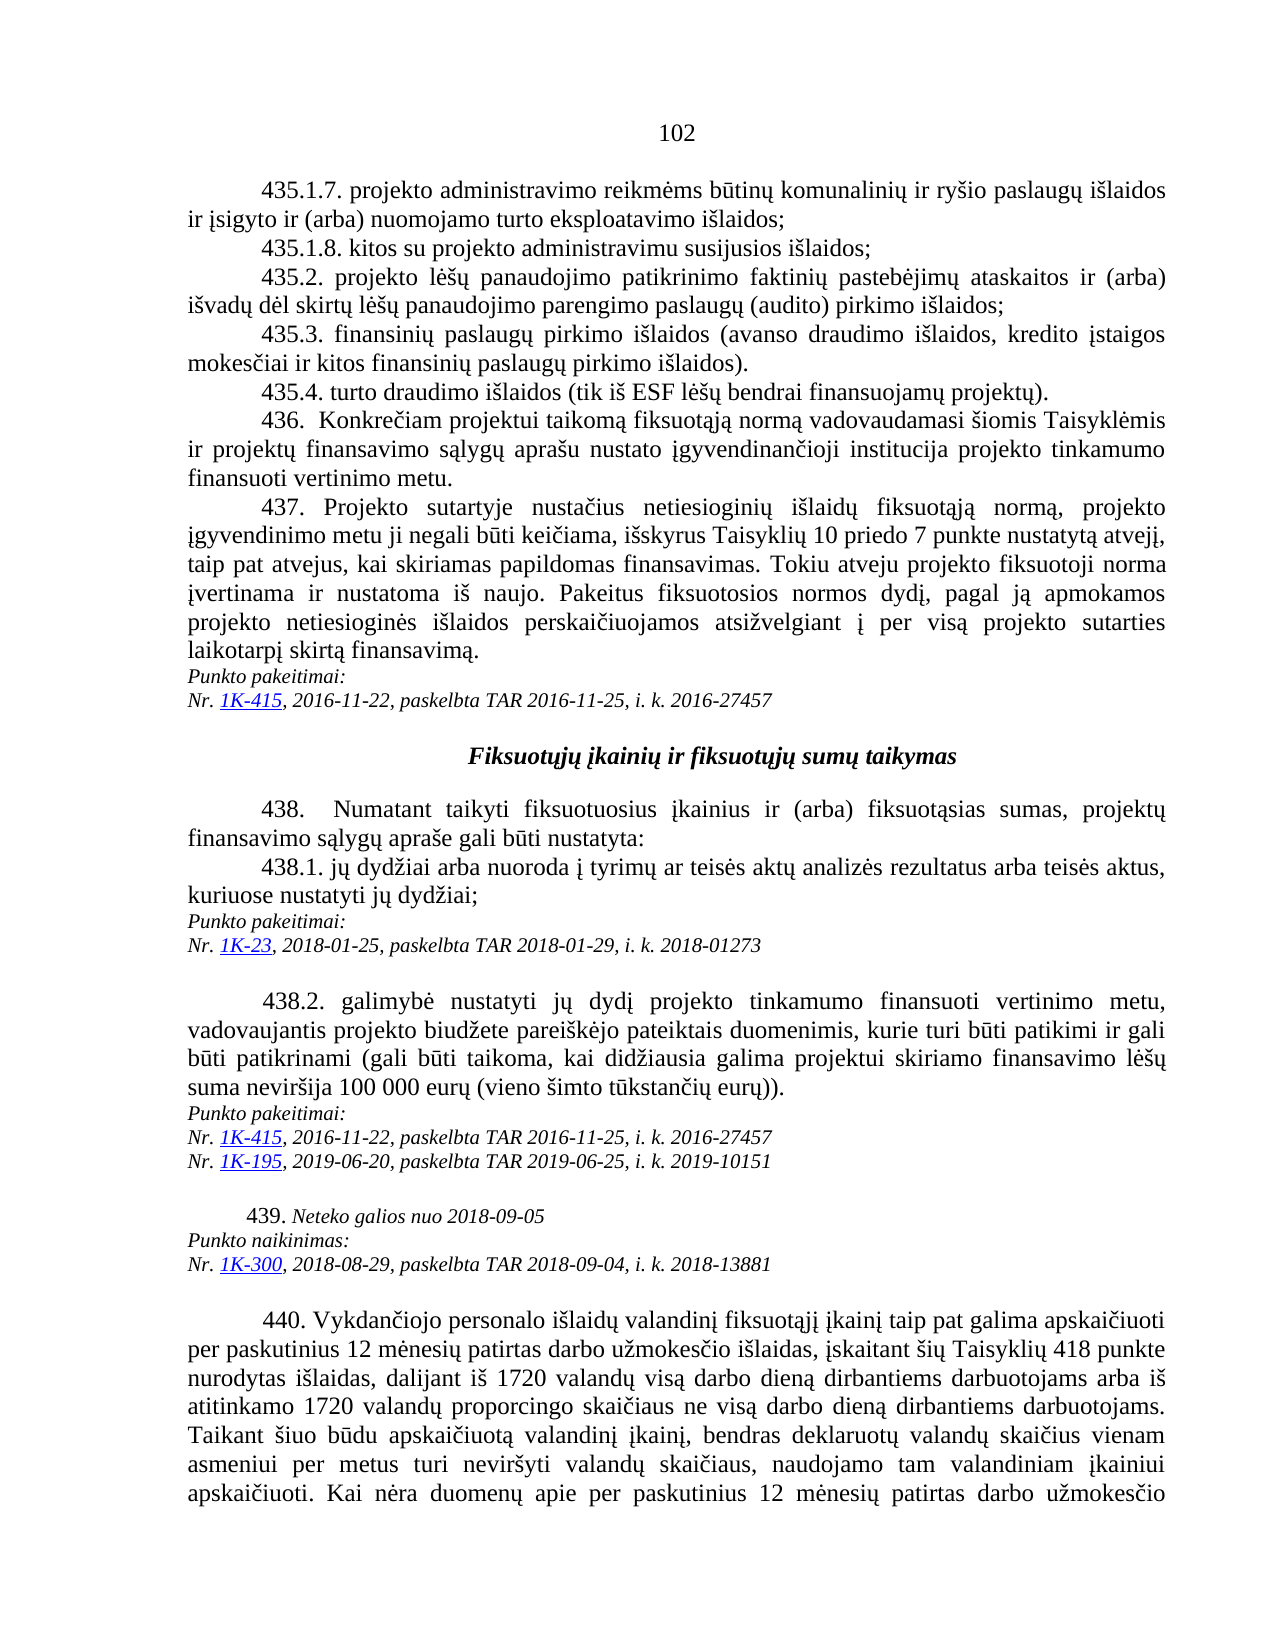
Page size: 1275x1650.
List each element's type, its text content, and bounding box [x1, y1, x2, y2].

text Nr. 1K-23, 2018-01-25, paskelbta TAR 2018-01-29, i. k. 2018-01273 [187, 933, 1167, 957]
text 440. Vykdančiojo personalo išlaidų valandinį fiksuotąjį įkainį taip pat galima apskaičiuoti per paskutinius 12 mėnesių patirtas darbo užmokesčio išlaidas, įskaitant šių Taisyklių 418 punkte nurodytas išlaidas, dalijant iš 1720 valandų visą darbo dieną dirbantiems darbuotojams arba iš atitinkamo 1720 valandų proporcingo skaičiaus ne visą darbo dieną dirbantiems darbuotojams. Taikant šiuo būdu apskaičiuotą valandinį įkainį, bendras deklaruotų valandų skaičius vienam asmeniui per metus turi neviršyti valandų skaičiaus, naudojamo tam valandiniam įkainiui apskaičiuoti. Kai nėra duomenų apie per paskutinius 12 mėnesių patirtas darbo užmokesčio [187, 1305, 1167, 1506]
text 437. Projekto sutartyje nustačius netiesioginių išlaidų fiksuotąją normą, projekto įgyvendinimo metu ji negali būti keičiama, išskyrus Taisyklių 10 priedo 7 punkte nustatytą atvejį, taip pat atvejus, kai skiriamas papildomas finansavimas. Tokiu atveju projekto fiksuotoji norma įvertinama ir nustatoma iš naujo. Pakeitus fiksuotosios normos dydį, pagal ją apmokamos projekto netiesioginės išlaidos perskaičiuojamos atsižvelgiant į per visą projekto sutarties laikotarpį skirtą finansavimą. [187, 492, 1167, 664]
text 435.2. projekto lėšų panaudojimo patikrinimo faktinių pastebėjimų ataskaitos ir (arba) išvadų dėl skirtų lėšų panaudojimo parengimo paslaugų (audito) pirkimo išlaidos; [187, 262, 1167, 319]
text 439. Neteko galios nuo 2018-09-05 [187, 1202, 1167, 1228]
text 438. Numatant taikyti fiksuotuosius įkainius ir (arba) fiksuotąsias sumas, projektų finansavimo sąlygų apraše gali būti nustatyta: [187, 794, 1167, 852]
text 435.3. finansinių paslaugų pirkimo išlaidos (avanso draudimo išlaidos, kredito įstaigos mokesčiai ir kitos finansinių paslaugų pirkimo išlaidos). [187, 319, 1167, 377]
subtitle Fiksuotųjų įkainių ir fiksuotųjų sumų taikymas [261, 741, 1167, 770]
text Nr. 1K-415, 2016-11-22, paskelbta TAR 2016-11-25, i. k. 2016-27457 [187, 1125, 1167, 1149]
text 435.4. turto draudimo išlaidos (tik iš ESF lėšų bendrai finansuojamų projektų). [187, 377, 1167, 406]
text 435.1.8. kitos su projekto administravimu susijusios išlaidos; [187, 233, 1167, 262]
text Nr. 1K-300, 2018-08-29, paskelbta TAR 2018-09-04, i. k. 2018-13881 [187, 1252, 1167, 1276]
text 438.1. jų dydžiai arba nuoroda į tyrimų ar teisės aktų analizės rezultatus arba teisės aktus, kuriuose nustatyti jų dydžiai; [187, 852, 1167, 909]
text Punkto pakeitimai: [187, 1101, 1167, 1125]
text Nr. 1K-195, 2019-06-20, paskelbta TAR 2019-06-25, i. k. 2019-10151 [187, 1149, 1167, 1173]
text 435.1.7. projekto administravimo reikmėms būtinų komunalinių ir ryšio paslaugų išlaidos ir įsigyto ir (arba) nuomojamo turto eksploatavimo išlaidos; [187, 176, 1167, 233]
text Nr. 1K-415, 2016-11-22, paskelbta TAR 2016-11-25, i. k. 2016-27457 [187, 688, 1167, 712]
text 438.2. galimybė nustatyti jų dydį projekto tinkamumo finansuoti vertinimo metu, vadovaujantis projekto biudžete pareiškėjo pateiktais duomenimis, kurie turi būti patikimi ir gali būti patikrinami (gali būti taikoma, kai didžiausia galima projektui skiriamo finansavimo lėšų suma neviršija 100 000 eurų (vieno šimto tūkstančių eurų)). [187, 986, 1167, 1101]
text Punkto pakeitimai: [187, 909, 1167, 933]
text 436. Konkrečiam projektui taikomą fiksuotąją normą vadovaudamasi šiomis Taisyklėmis ir projektų finansavimo sąlygų aprašu nustato įgyvendinančioji institucija projekto tinkamumo finansuoti vertinimo metu. [187, 406, 1167, 492]
text Punkto pakeitimai: [187, 664, 1167, 688]
text Punkto naikinimas: [187, 1228, 1167, 1252]
